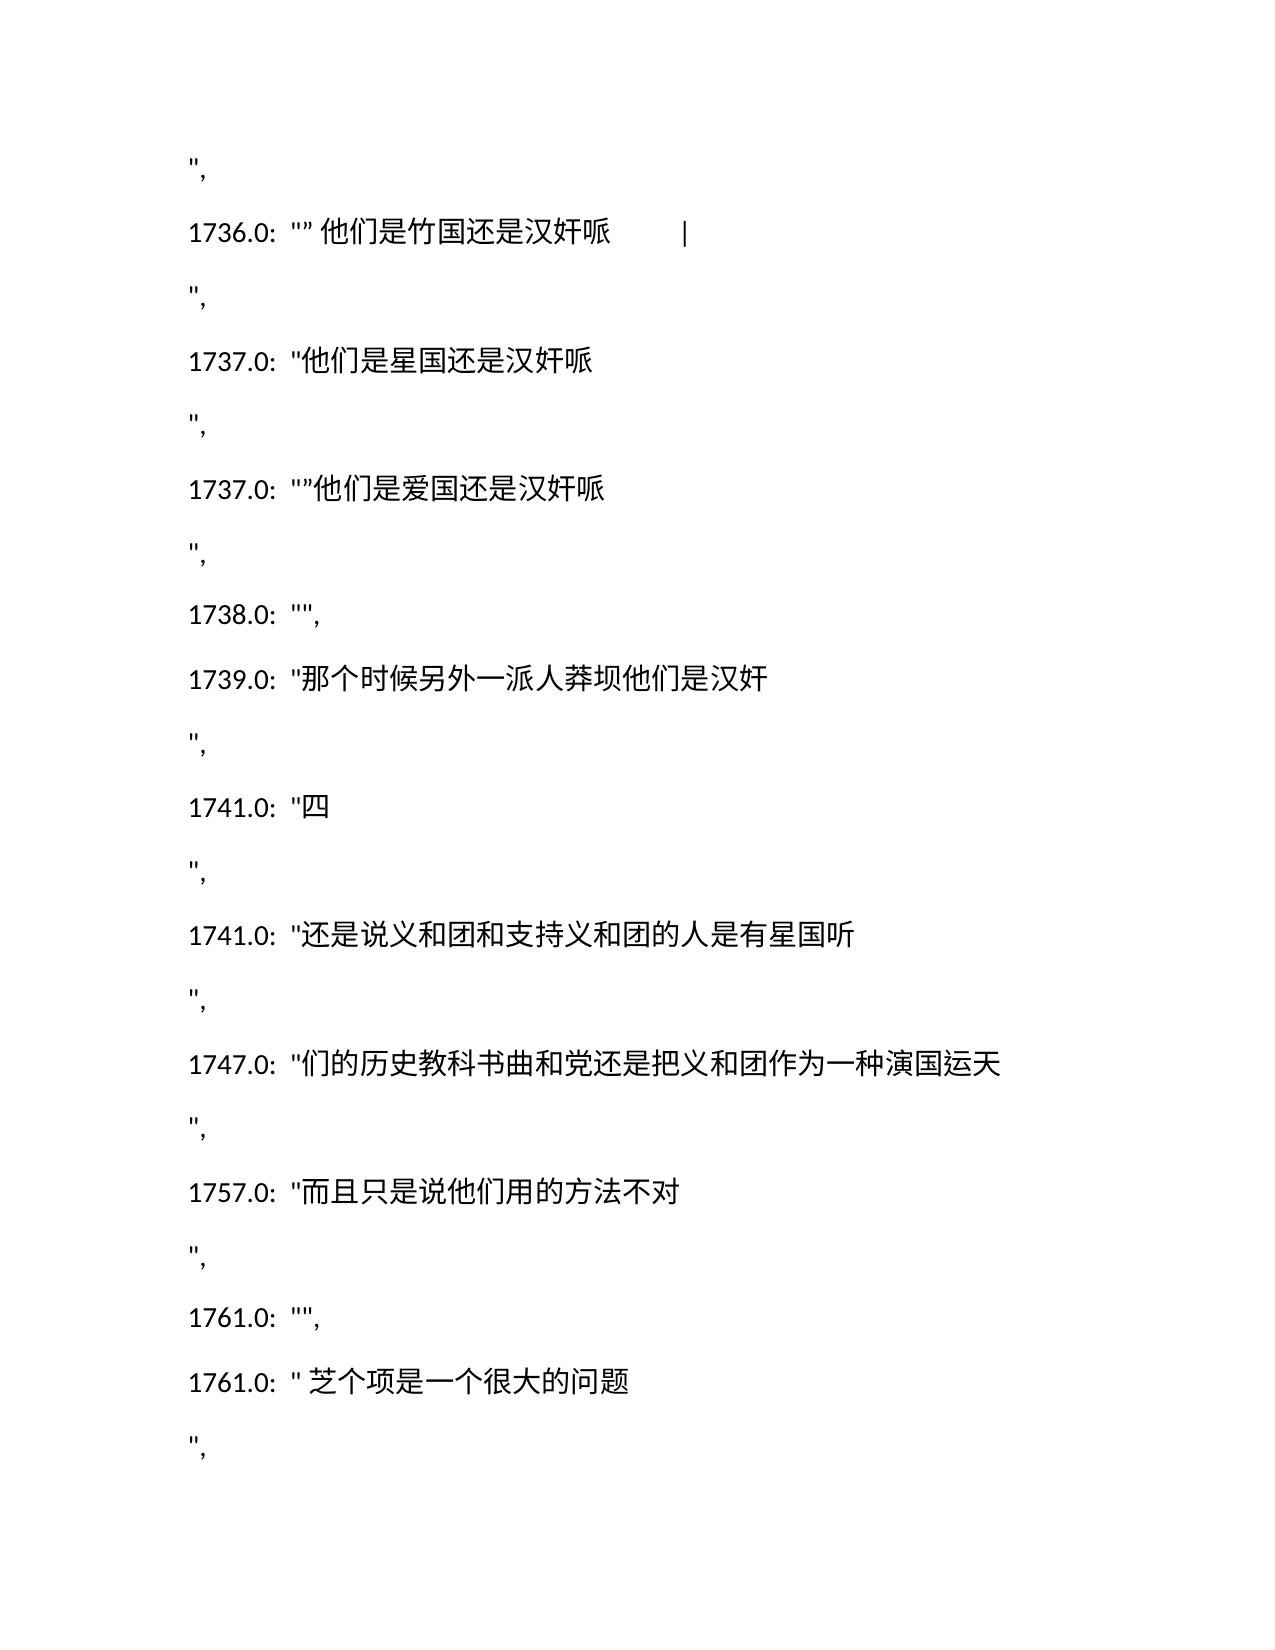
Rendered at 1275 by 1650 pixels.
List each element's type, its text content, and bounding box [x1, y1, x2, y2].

text 1736.0: "” 他们是竹国还是汉奸哌 | [187, 212, 1087, 251]
text ", [187, 535, 1087, 570]
text 1737.0: "”他们是爱国还是汉奸哌 [187, 468, 1087, 508]
text 1738.0: "", [187, 596, 1087, 632]
text 1741.0: "四 [187, 786, 1087, 826]
text ", [187, 406, 1087, 442]
text 1761.0: " 芝个项是一个很大的问题 [187, 1361, 1087, 1401]
text 1741.0: "还是说义和团和支持义和团的人是有星国听 [187, 915, 1087, 954]
text ", [187, 853, 1087, 888]
text 1747.0: "们的历史教科书曲和党还是把义和团作为一种演国运天 [187, 1043, 1087, 1083]
text ", [187, 1428, 1087, 1463]
text ", [187, 725, 1087, 760]
text ", [187, 278, 1087, 314]
text ", [187, 981, 1087, 1017]
text ", [187, 150, 1087, 186]
text ", [187, 1109, 1087, 1145]
text 1737.0: "他们是星国还是汉奸哌 [187, 340, 1087, 380]
text 1761.0: "", [187, 1299, 1087, 1335]
text ", [187, 1238, 1087, 1273]
text 1739.0: "那个时候另外一派人莽坝他们是汉奸 [187, 658, 1087, 698]
text 1757.0: "而且只是说他们用的方法不对 [187, 1171, 1087, 1211]
